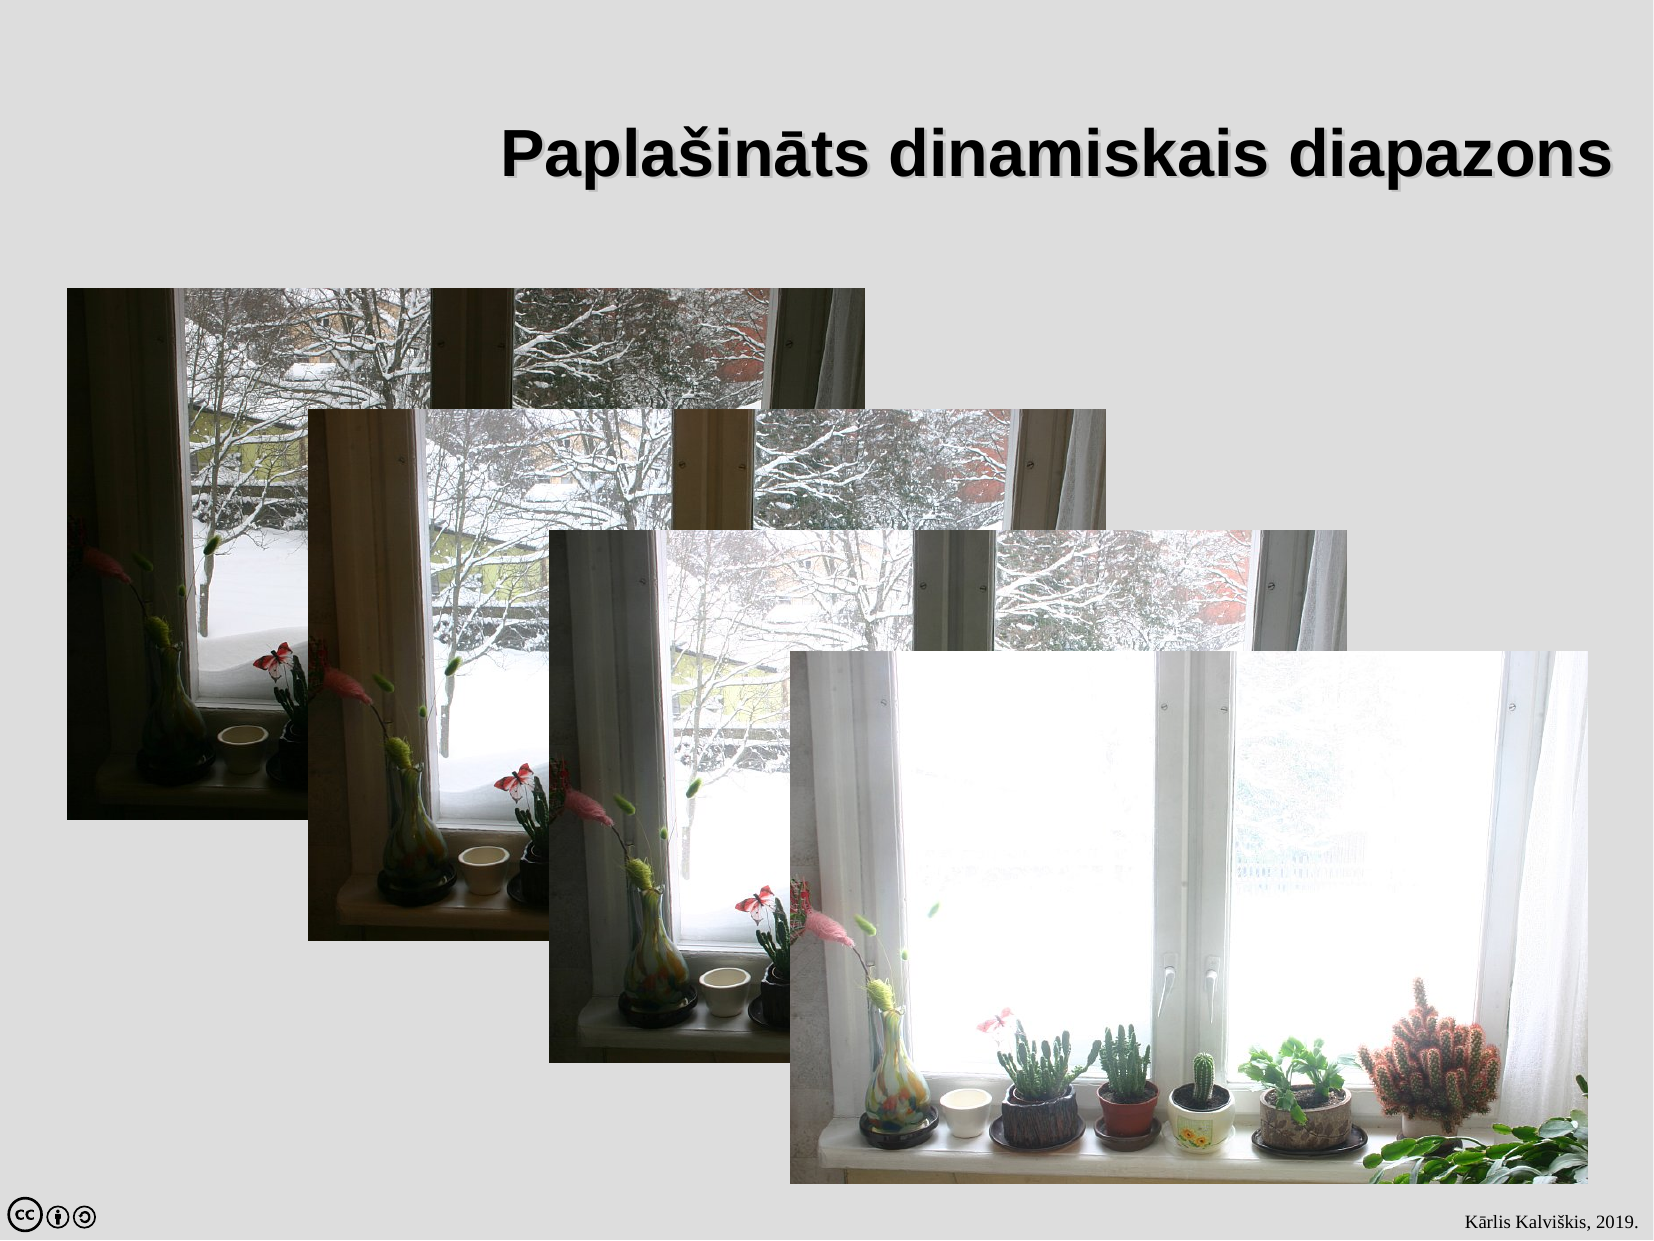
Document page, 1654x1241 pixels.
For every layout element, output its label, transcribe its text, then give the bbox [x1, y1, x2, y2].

title Paplašināts dinamiskais diapazons [42, 49, 1615, 257]
picture [67, 288, 1588, 1184]
